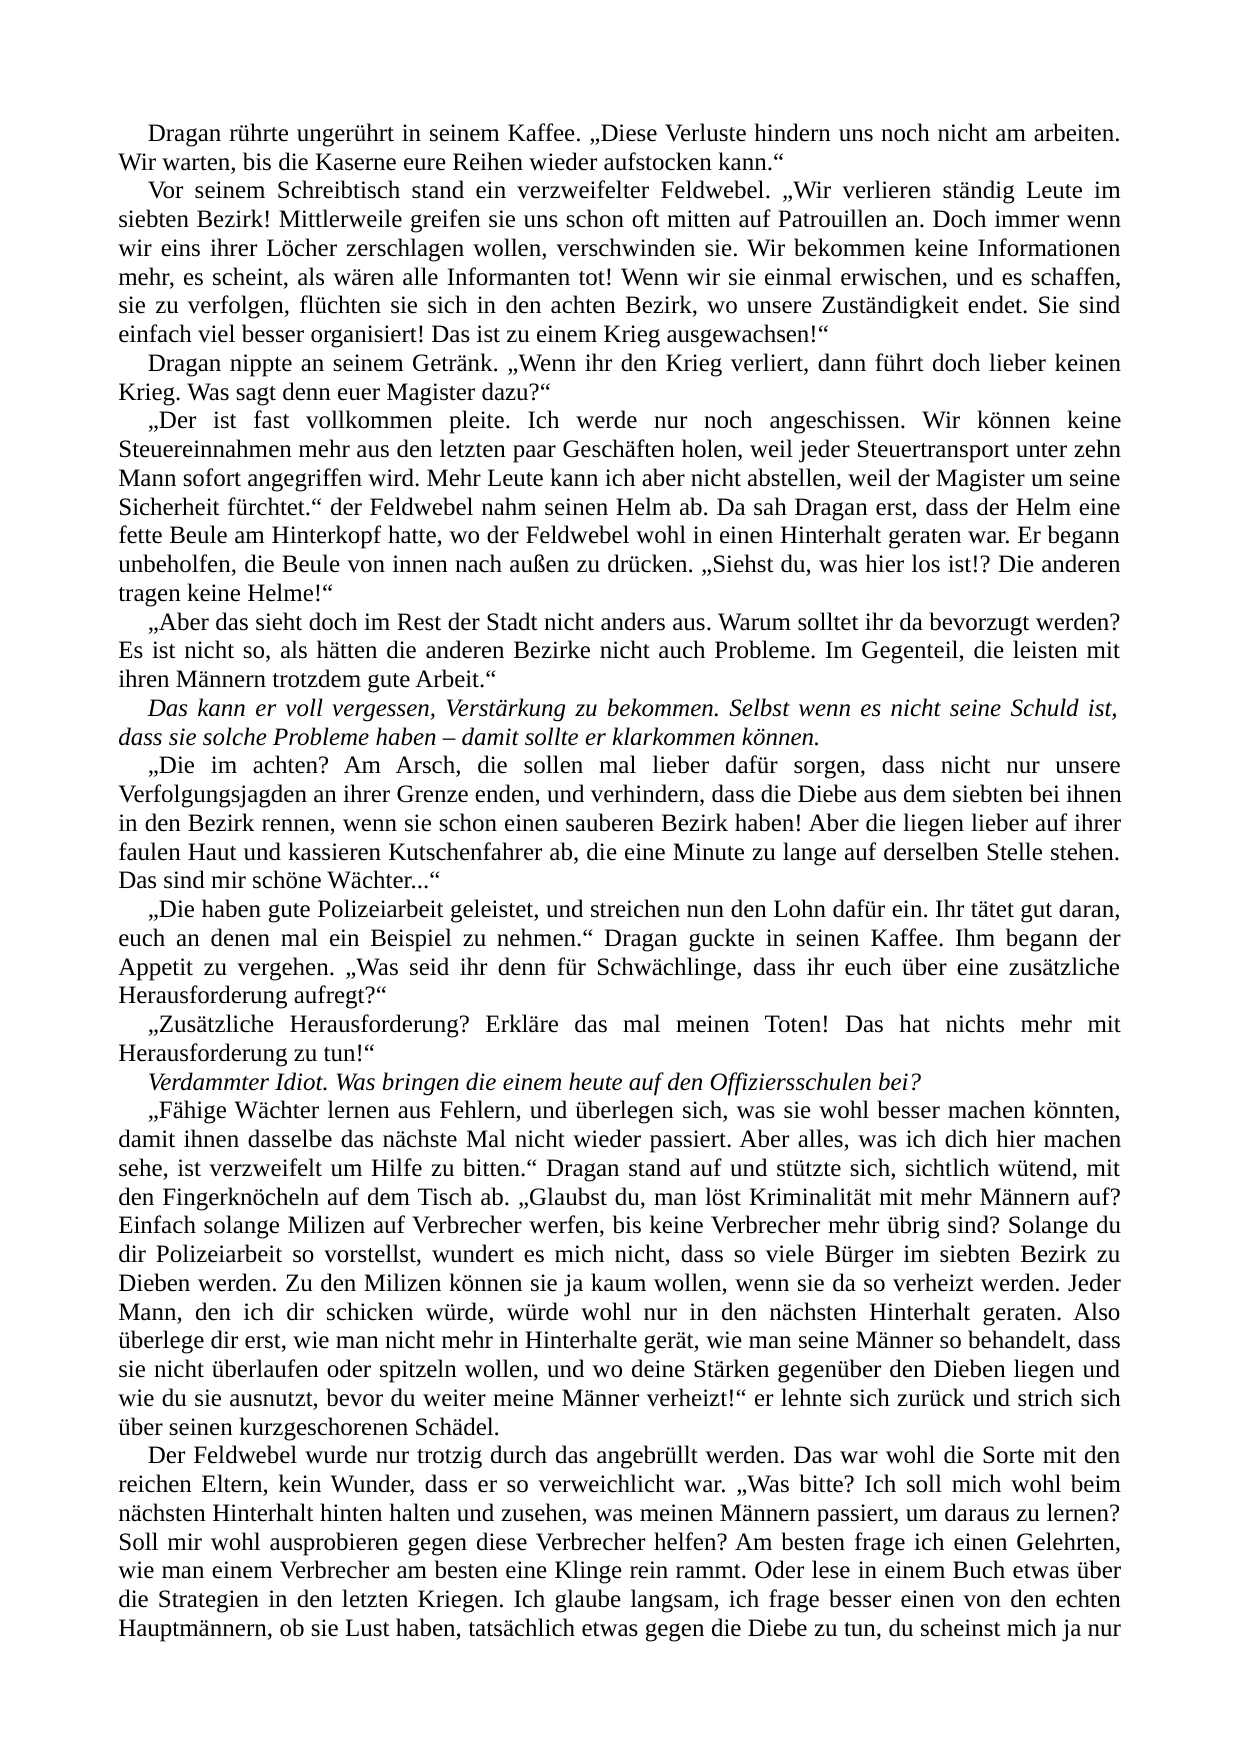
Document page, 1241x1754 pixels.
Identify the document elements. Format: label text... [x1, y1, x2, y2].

text Dragan rührte ungerührt in seinem Kaffee. „Diese Verluste hindern uns noch nicht am arbeiten. Wir warten, bis die Kaserne eure Reihen wieder aufstocken kann.“ [118, 118, 1122, 176]
text Das kann er voll vergessen, Verstärkung zu bekommen. Selbst wenn es nicht seine Schuld ist, dass sie solche Probleme haben – damit sollte er klarkommen können. [118, 693, 1122, 751]
text Verdammter Idiot. Was bringen die einem heute auf den Offiziersschulen bei? [118, 1067, 1122, 1096]
text „Fähige Wächter lernen aus Fehlern, und überlegen sich, was sie wohl besser machen könnten, damit ihnen dasselbe das nächste Mal nicht wieder passiert. Aber alles, was ich dich hier machen sehe, ist verzweifelt um Hilfe zu bitten.“ Dragan stand auf und stützte sich, sichtlich wütend, mit den Fingerknöcheln auf dem Tisch ab. „Glaubst du, man löst Kriminalität mit mehr Männern auf? Einfach solange Milizen auf Verbrecher werfen, bis keine Verbrecher mehr übrig sind? Solange du dir Polizeiarbeit so vorstellst, wundert es mich nicht, dass so viele Bürger im siebten Bezirk zu Dieben werden. Zu den Milizen können sie ja kaum wollen, wenn sie da so verheizt werden. Jeder Mann, den ich dir schicken würde, würde wohl nur in den nächsten Hinterhalt geraten. Also überlege dir erst, wie man nicht mehr in Hinterhalte gerät, wie man seine Männer so behandelt, dass sie nicht überlaufen oder spitzeln wollen, und wo deine Stärken gegenüber den Dieben liegen und wie du sie ausnutzt, bevor du weiter meine Männer verheizt!“ er lehnte sich zurück und strich sich über seinen kurzgeschorenen Schädel. [118, 1096, 1122, 1441]
text „Die haben gute Polizeiarbeit geleistet, und streichen nun den Lohn dafür ein. Ihr tätet gut daran, euch an denen mal ein Beispiel zu nehmen.“ Dragan guckte in seinen Kaffee. Ihm begann der Appetit zu vergehen. „Was seid ihr denn für Schwächlinge, dass ihr euch über eine zusätzliche Herausforderung aufregt?“ [118, 894, 1122, 1009]
text Der Feldwebel wurde nur trotzig durch das angebrüllt werden. Das war wohl die Sorte mit den reichen Eltern, kein Wunder, dass er so verweichlicht war. „Was bitte? Ich soll mich wohl beim nächsten Hinterhalt hinten halten und zusehen, was meinen Männern passiert, um daraus zu lernen? Soll mir wohl ausprobieren gegen diese Verbrecher helfen? Am besten frage ich einen Gelehrten, wie man einem Verbrecher am besten eine Klinge rein rammt. Oder lese in einem Buch etwas über die Strategien in den letzten Kriegen. Ich glaube langsam, ich frage besser einen von den echten Hauptmännern, ob sie Lust haben, tatsächlich etwas gegen die Diebe zu tun, du scheinst mich ja nur [118, 1441, 1122, 1642]
text Dragan nippte an seinem Getränk. „Wenn ihr den Krieg verliert, dann führt doch lieber keinen Krieg. Was sagt denn euer Magister dazu?“ [118, 348, 1122, 406]
text „Aber das sieht doch im Rest der Stadt nicht anders aus. Warum solltet ihr da bevorzugt werden? Es ist nicht so, als hätten die anderen Bezirke nicht auch Probleme. Im Gegenteil, die leisten mit ihren Männern trotzdem gute Arbeit.“ [118, 607, 1122, 693]
text „Die im achten? Am Arsch, die sollen mal lieber dafür sorgen, dass nicht nur unsere Verfolgungsjagden an ihrer Grenze enden, und verhindern, dass die Diebe aus dem siebten bei ihnen in den Bezirk rennen, wenn sie schon einen sauberen Bezirk haben! Aber die liegen lieber auf ihrer faulen Haut und kassieren Kutschenfahrer ab, die eine Minute zu lange auf derselben Stelle stehen. Das sind mir schöne Wächter...“ [118, 751, 1122, 894]
text „Der ist fast vollkommen pleite. Ich werde nur noch angeschissen. Wir können keine Steuereinnahmen mehr aus den letzten paar Geschäften holen, weil jeder Steuertransport unter zehn Mann sofort angegriffen wird. Mehr Leute kann ich aber nicht abstellen, weil der Magister um seine Sicherheit fürchtet.“ der Feldwebel nahm seinen Helm ab. Da sah Dragan erst, dass der Helm eine fette Beule am Hinterkopf hatte, wo der Feldwebel wohl in einen Hinterhalt geraten war. Er begann unbeholfen, die Beule von innen nach außen zu drücken. „Siehst du, was hier los ist!? Die anderen tragen keine Helme!“ [118, 406, 1122, 607]
text Vor seinem Schreibtisch stand ein verzweifelter Feldwebel. „Wir verlieren ständig Leute im siebten Bezirk! Mittlerweile greifen sie uns schon oft mitten auf Patrouillen an. Doch immer wenn wir eins ihrer Löcher zerschlagen wollen, verschwinden sie. Wir bekommen keine Informationen mehr, es scheint, als wären alle Informanten tot! Wenn wir sie einmal erwischen, und es schaffen, sie zu verfolgen, flüchten sie sich in den achten Bezirk, wo unsere Zuständigkeit endet. Sie sind einfach viel besser organisiert! Das ist zu einem Krieg ausgewachsen!“ [118, 176, 1122, 348]
text „Zusätzliche Herausforderung? Erkläre das mal meinen Toten! Das hat nichts mehr mit Herausforderung zu tun!“ [118, 1009, 1122, 1067]
